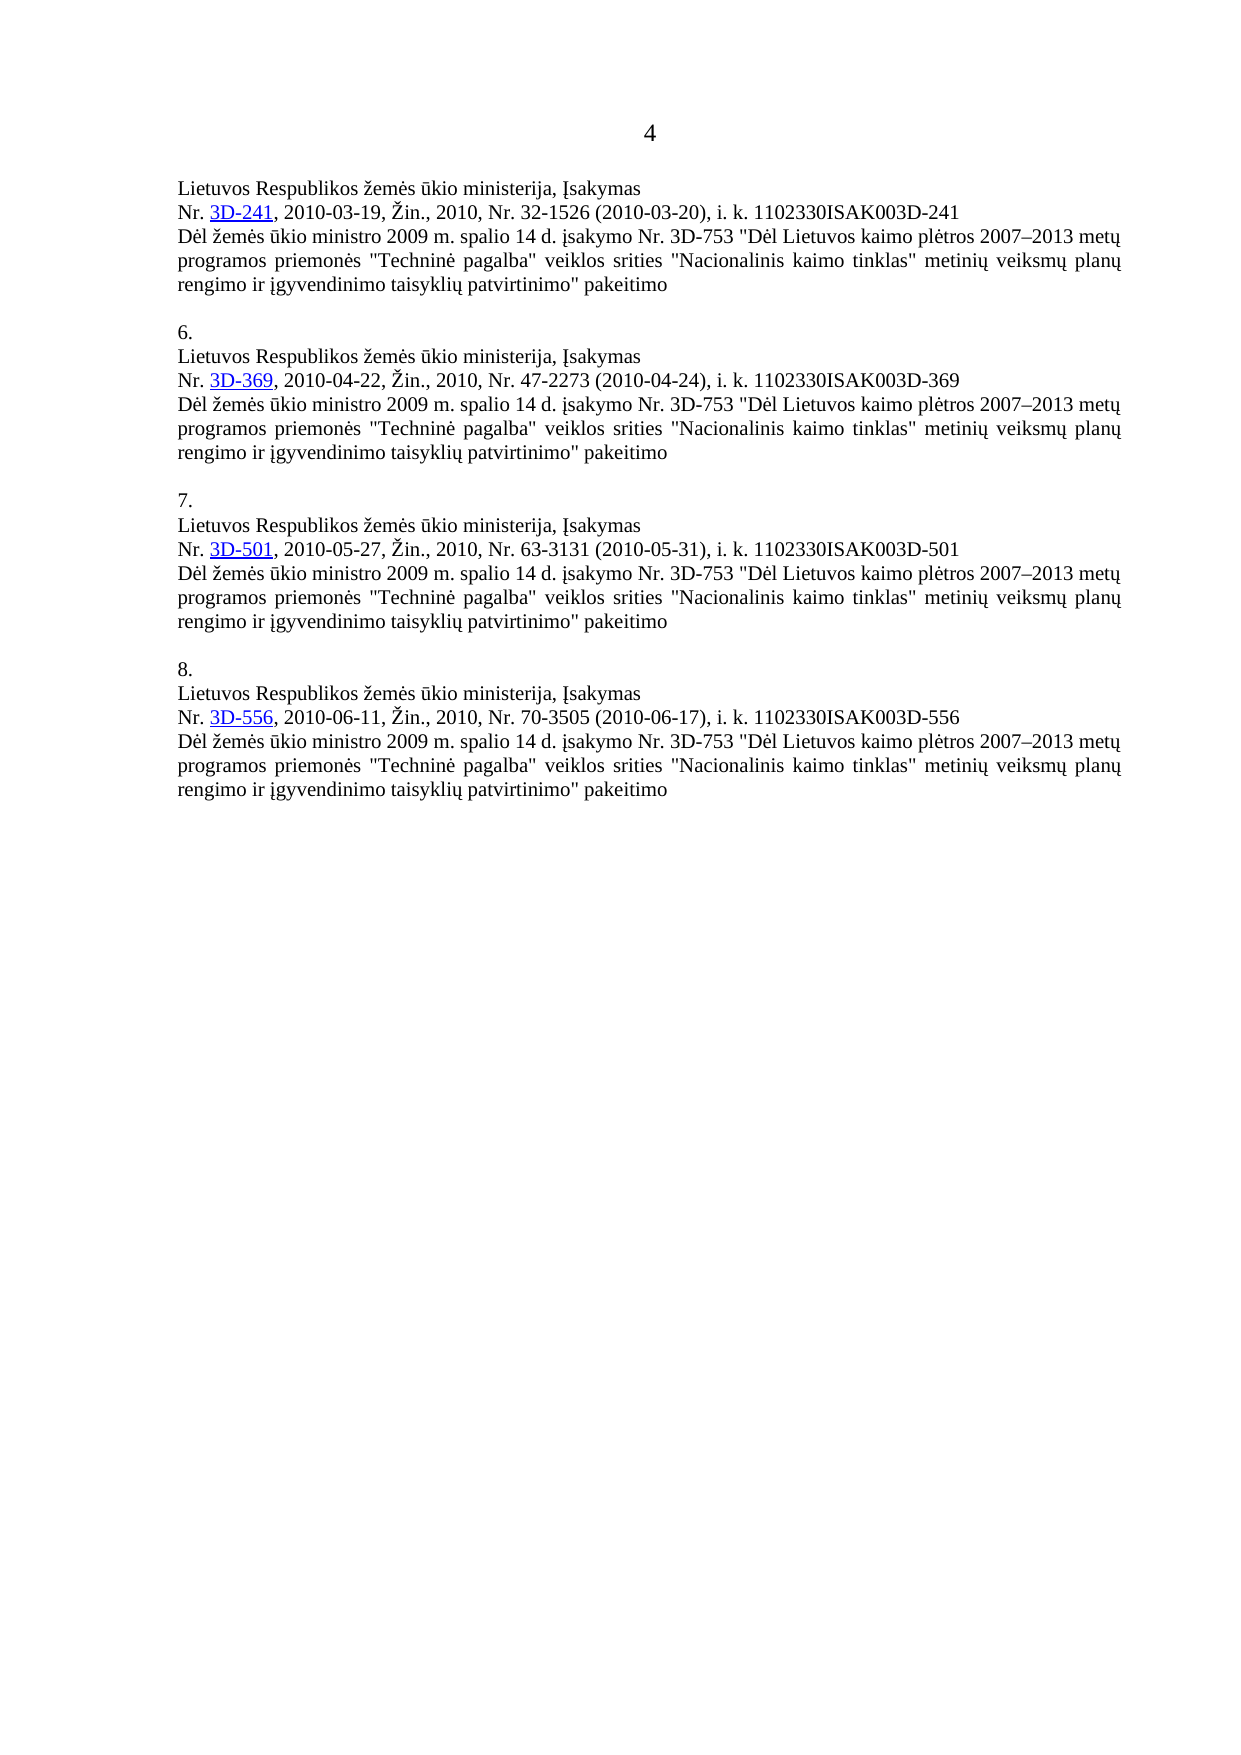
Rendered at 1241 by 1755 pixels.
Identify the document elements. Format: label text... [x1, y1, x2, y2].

text Dėl žemės ūkio ministro 2009 m. spalio 14 d. įsakymo Nr. 3D-753 "Dėl Lietuvos kaimo plėtros 2007–2013 metų programos priemonės "Techninė pagalba" veiklos srities "Nacionalinis kaimo tinklas" metinių veiksmų planų rengimo ir įgyvendinimo taisyklių patvirtinimo" pakeitimo [177, 729, 1122, 801]
text Nr. 3D-369, 2010-04-22, Žin., 2010, Nr. 47-2273 (2010-04-24), i. k. 1102330ISAK003D-369 [177, 368, 1122, 392]
text Lietuvos Respublikos žemės ūkio ministerija, Įsakymas [177, 512, 1122, 537]
text Nr. 3D-241, 2010-03-19, Žin., 2010, Nr. 32-1526 (2010-03-20), i. k. 1102330ISAK003D-241 [177, 200, 1122, 224]
text Dėl žemės ūkio ministro 2009 m. spalio 14 d. įsakymo Nr. 3D-753 "Dėl Lietuvos kaimo plėtros 2007–2013 metų programos priemonės "Techninė pagalba" veiklos srities "Nacionalinis kaimo tinklas" metinių veiksmų planų rengimo ir įgyvendinimo taisyklių patvirtinimo" pakeitimo [177, 392, 1122, 464]
text Lietuvos Respublikos žemės ūkio ministerija, Įsakymas [177, 681, 1122, 705]
text Dėl žemės ūkio ministro 2009 m. spalio 14 d. įsakymo Nr. 3D-753 "Dėl Lietuvos kaimo plėtros 2007–2013 metų programos priemonės "Techninė pagalba" veiklos srities "Nacionalinis kaimo tinklas" metinių veiksmų planų rengimo ir įgyvendinimo taisyklių patvirtinimo" pakeitimo [177, 224, 1122, 296]
text Nr. 3D-501, 2010-05-27, Žin., 2010, Nr. 63-3131 (2010-05-31), i. k. 1102330ISAK003D-501 [177, 537, 1122, 561]
text 6. [177, 320, 1122, 344]
text Dėl žemės ūkio ministro 2009 m. spalio 14 d. įsakymo Nr. 3D-753 "Dėl Lietuvos kaimo plėtros 2007–2013 metų programos priemonės "Techninė pagalba" veiklos srities "Nacionalinis kaimo tinklas" metinių veiksmų planų rengimo ir įgyvendinimo taisyklių patvirtinimo" pakeitimo [177, 561, 1122, 633]
text 8. [177, 657, 1122, 681]
text Lietuvos Respublikos žemės ūkio ministerija, Įsakymas [177, 344, 1122, 368]
text Lietuvos Respublikos žemės ūkio ministerija, Įsakymas [177, 176, 1122, 200]
text Nr. 3D-556, 2010-06-11, Žin., 2010, Nr. 70-3505 (2010-06-17), i. k. 1102330ISAK003D-556 [177, 705, 1122, 729]
text 7. [177, 488, 1122, 512]
